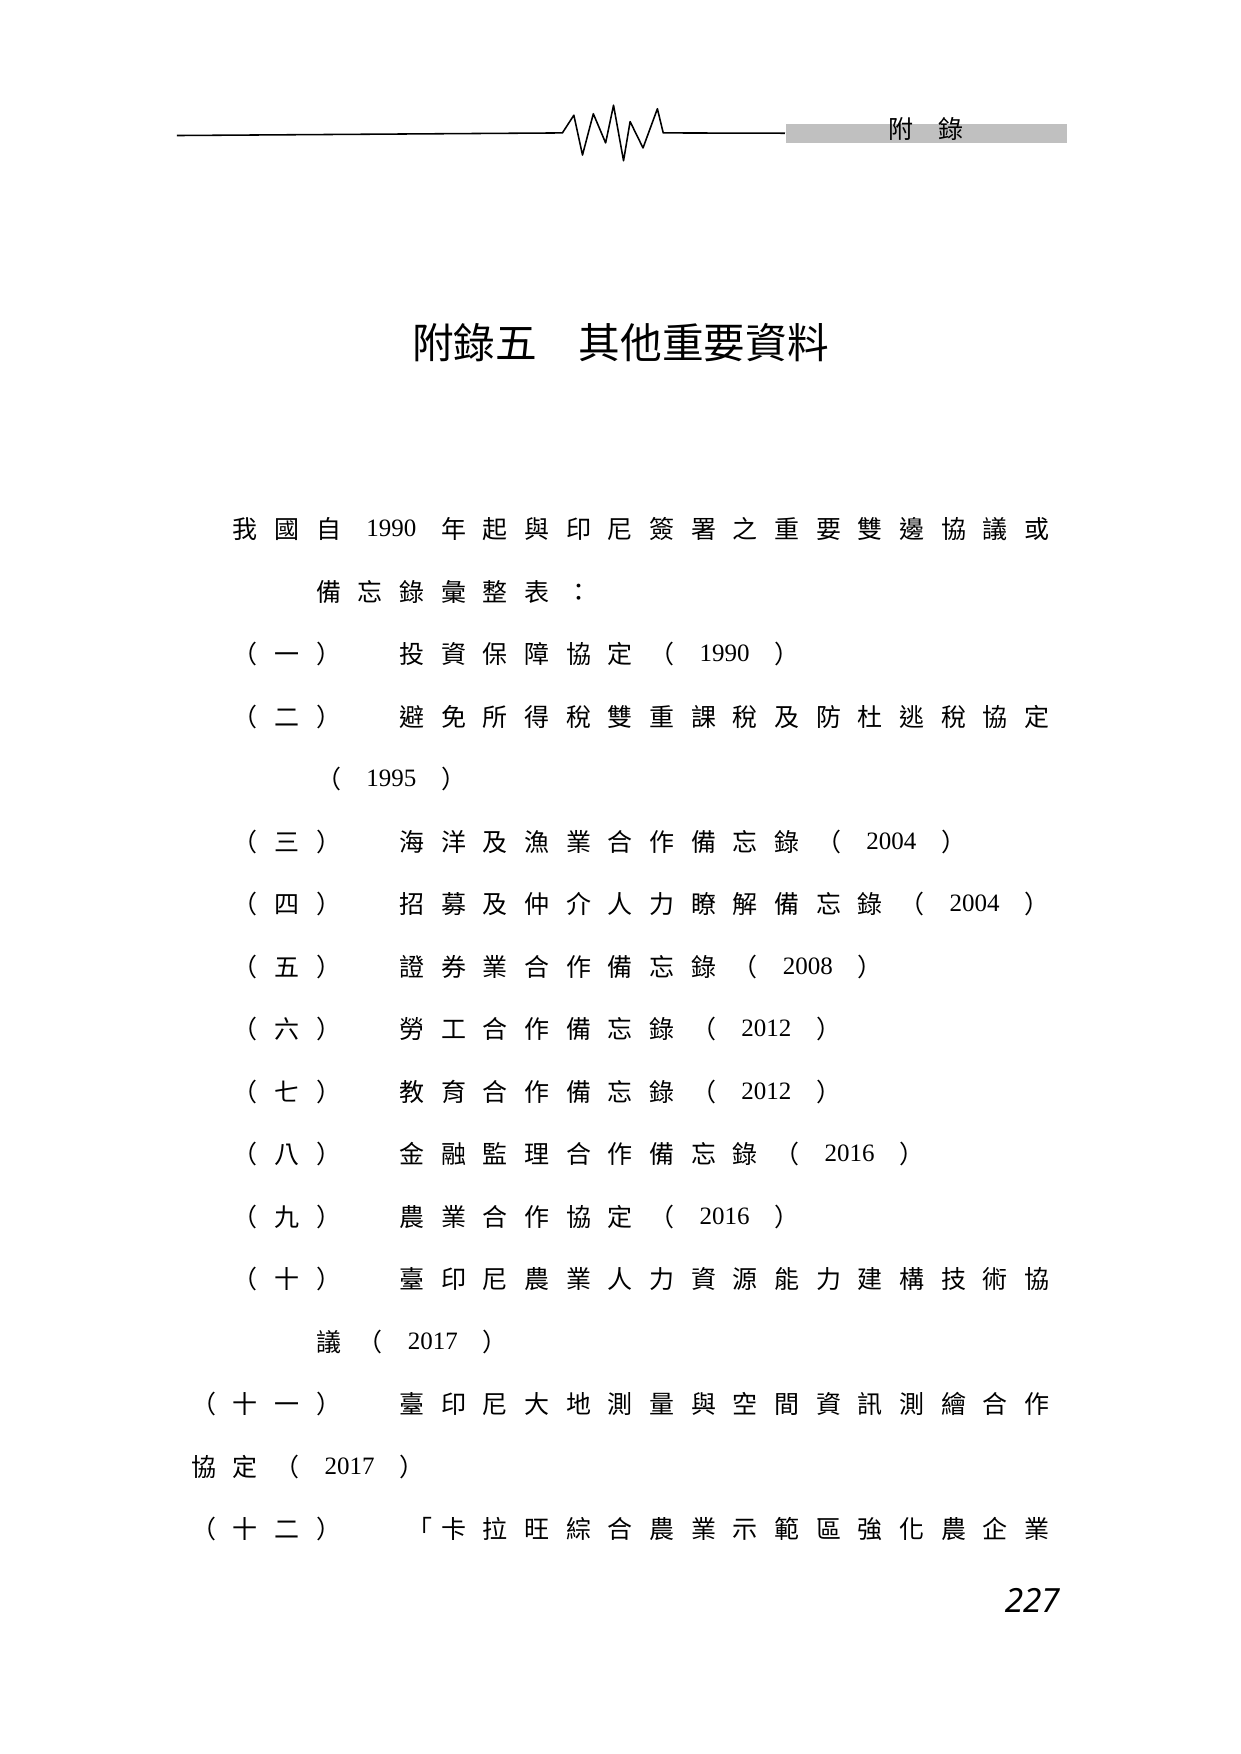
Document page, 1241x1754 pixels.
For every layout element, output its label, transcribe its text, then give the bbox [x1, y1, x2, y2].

text （二） 避免所得稅雙重課稅及防杜逃稅協定（1995） [207, 674, 1058, 799]
text （四） 招募及仲介人力瞭解備忘錄（2004） [207, 861, 1058, 924]
text （六） 勞工合作備忘錄（2012） [207, 986, 1058, 1049]
text （一） 投資保障協定（1990） [207, 611, 1058, 674]
text （九） 農業合作協定（2016） [207, 1174, 1058, 1236]
text （五） 證券業合作備忘錄（2008） [207, 924, 1058, 986]
text 我國自1990年起與印尼簽署之重要雙邊協議或備忘錄彙整表： [207, 486, 1058, 611]
text （十） 臺印尼農業人力資源能力建構技術協議（2017） [207, 1236, 1058, 1361]
text （十一） 臺印尼大地測量與空間資訊測繪合作協定（2017） [84, 1361, 1058, 1486]
text （七） 教育合作備忘錄（2012） [207, 1049, 1058, 1111]
text （八） 金融監理合作備忘錄（2016） [207, 1111, 1058, 1174]
text 附錄五 其他重要資料 [183, 299, 1058, 361]
text （三） 海洋及漁業合作備忘錄（2004） [207, 799, 1058, 861]
text （十二） 「卡拉旺綜合農業示範區強化農企業 [84, 1486, 1058, 1549]
